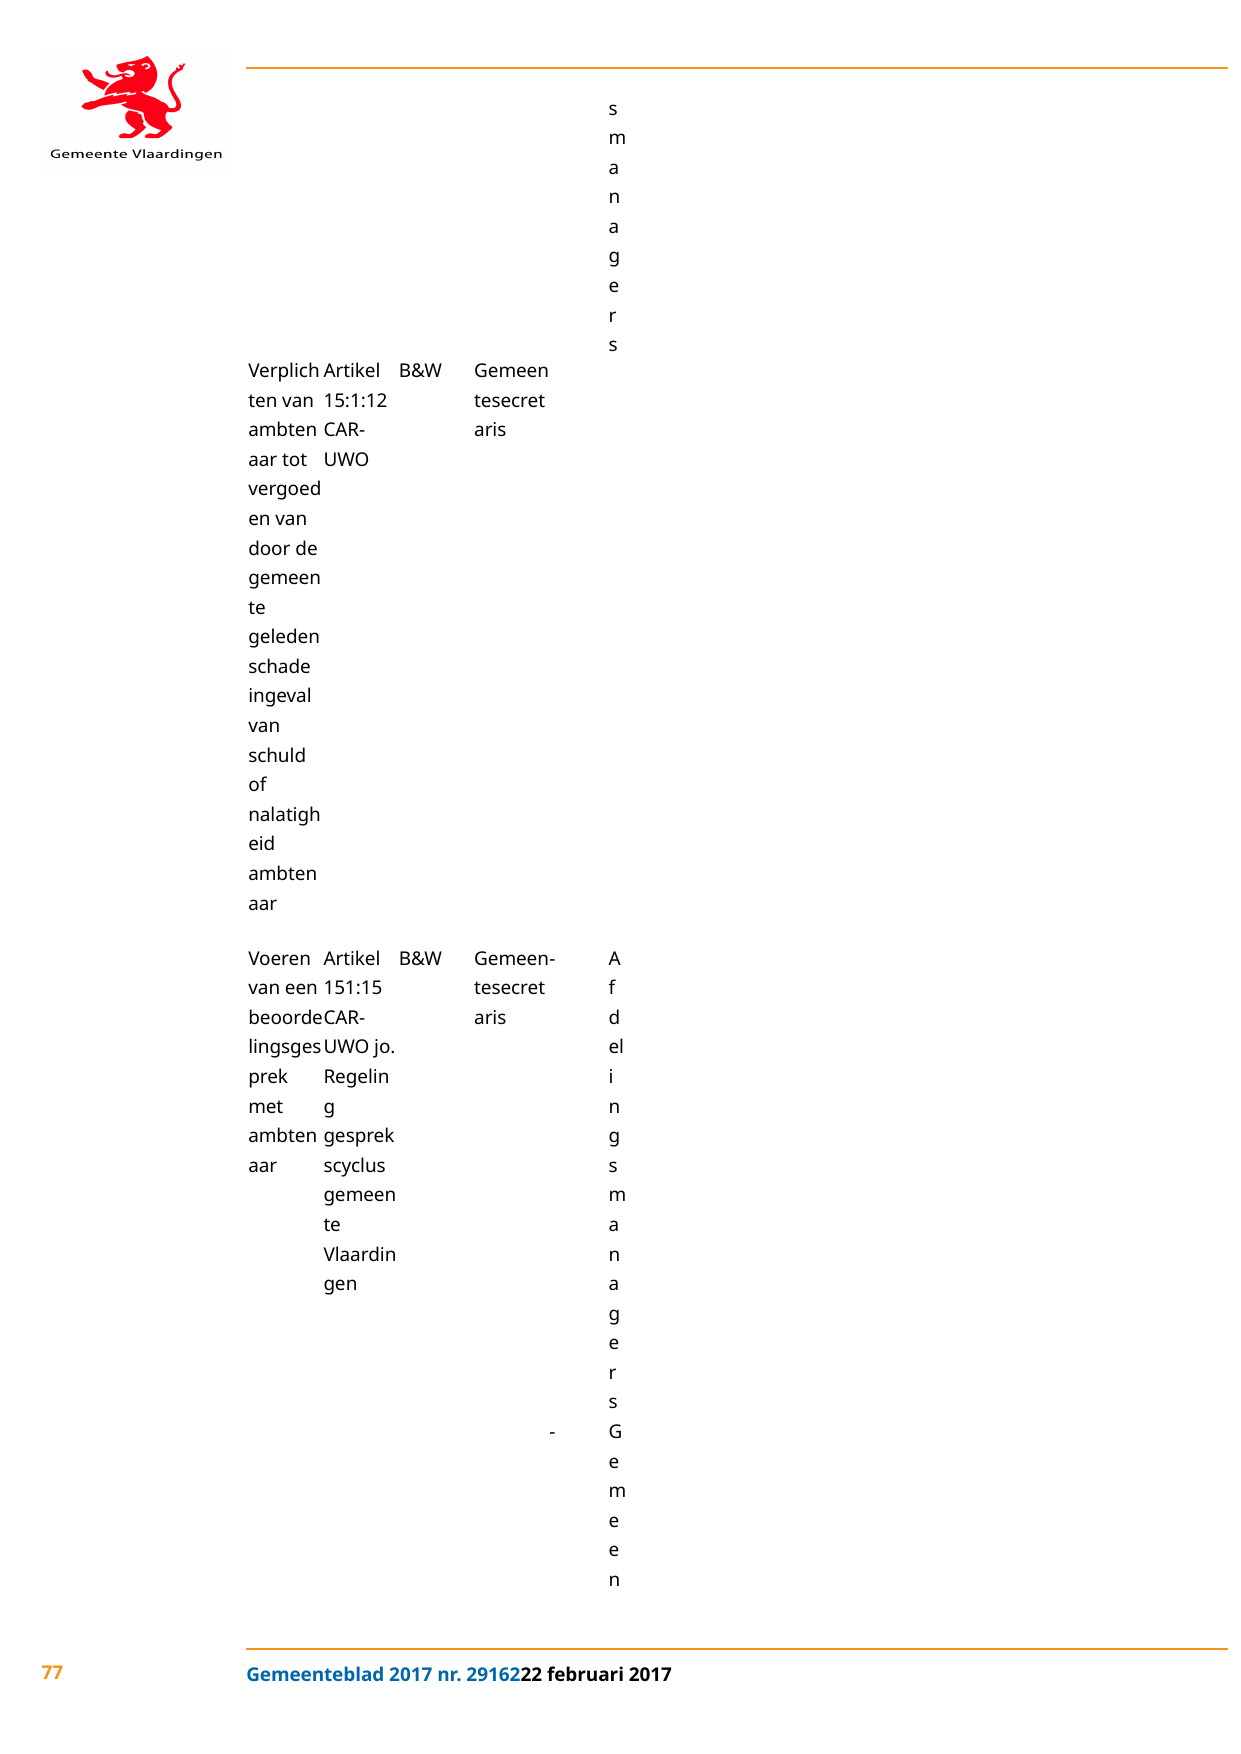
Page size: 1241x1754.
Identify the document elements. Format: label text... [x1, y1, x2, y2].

table_cell Artikel 151:15 CAR-UWO jo. Regeling gesprekscyclus gemeente Vlaardingen [323, 945, 398, 1592]
table_cell [625, 357, 700, 945]
table_cell [625, 95, 700, 357]
table_cell [323, 95, 398, 357]
table_cell Artikel 15:1:12 CAR-UWO [323, 357, 398, 945]
table_cell Voeren van een beoordelingsgesprek met ambtenaar [248, 945, 323, 1592]
table_cell [399, 95, 474, 357]
picture [41, 47, 231, 172]
table_cell [625, 945, 700, 1592]
table_cell [549, 357, 624, 945]
table_cell Gemeentesecretaris [474, 357, 549, 945]
table_cell Verplichten van ambtenaar tot vergoeden van door de gemeente geleden schade ingeval van schuld of nalatigheid ambtenaar [248, 357, 323, 945]
table_cell [474, 95, 549, 357]
table_cell B&W [399, 357, 474, 945]
table_cell B&W [399, 945, 474, 1592]
table_cell [248, 95, 323, 357]
table_cell Afdelingsmanagers Gemeen [549, 945, 624, 1592]
table_cell Gemeentesecretaris [474, 945, 549, 1592]
table_cell smanagers [549, 95, 624, 357]
